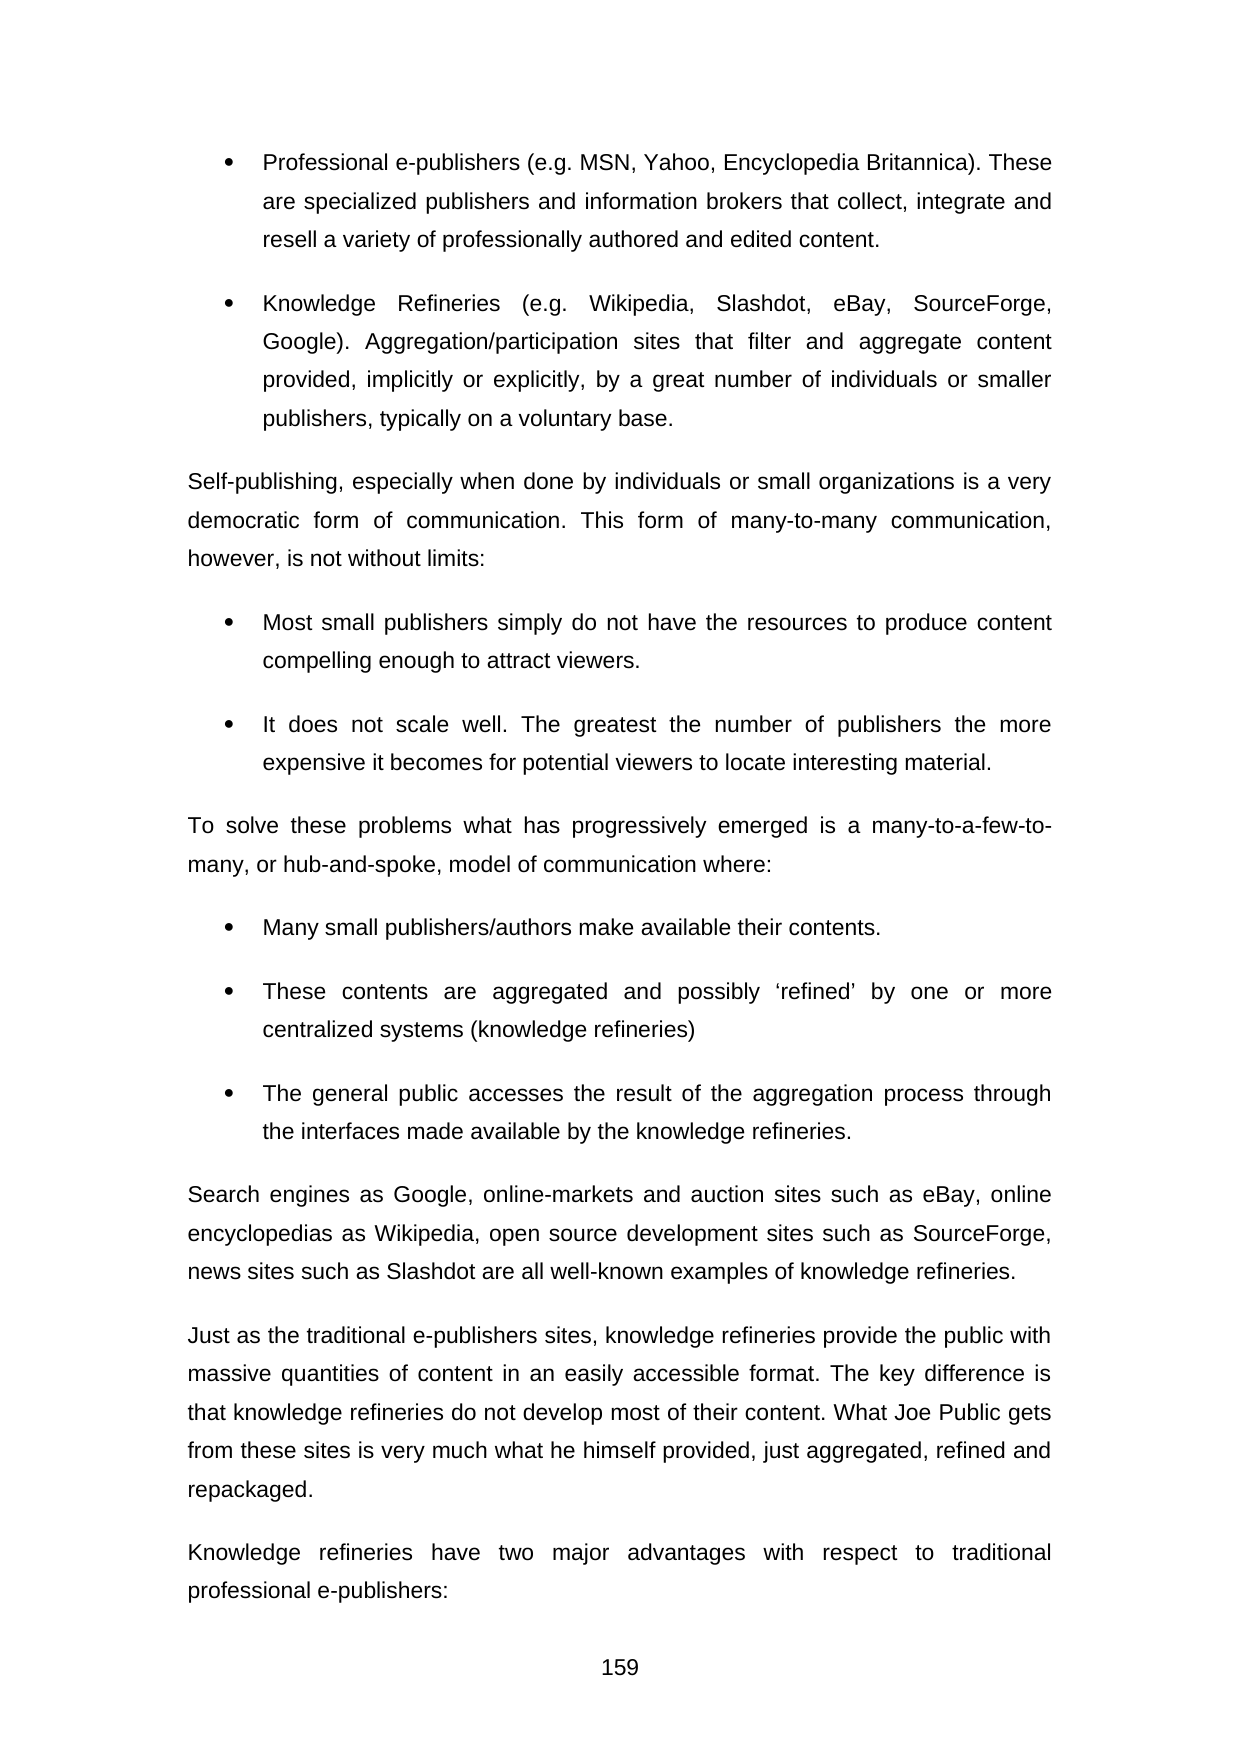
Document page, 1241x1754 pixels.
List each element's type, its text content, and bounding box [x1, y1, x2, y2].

list Most small publishers simply do not have the resources to produce content compelling enough to attract viewers. [225, 609, 1053, 673]
list Knowledge Refineries (e.g. Wikipedia, Slashdot, eBay, SourceForge, Google). Aggregation/participation sites that filter and aggregate content provided, implicitly or explicitly, by a great number of individuals or smaller publishers, typically on a voluntary base. [225, 290, 1053, 431]
text Just as the traditional e-publishers sites, knowledge refineries provide the public with massive quantities of content in an easily accessible format. The key difference is that knowledge refineries do not develop most of their content. What Joe Public gets from these sites is very much what he himself provided, just aggregated, refined and repackaged. [187, 1322, 1053, 1502]
text Search engines as Google, online-markets and auction sites such as eBay, online encyclopedias as Wikipedia, open source development sites such as SourceForge, news sites such as Slashdot are all well-known examples of knowledge refineries. [187, 1182, 1053, 1285]
list It does not scale well. The greatest the number of publishers the more expensive it becomes for potential viewers to locate interesting material. [225, 711, 1053, 775]
list These contents are aggregated and possibly ‘refined’ by one or more centralized systems (knowledge refineries) [225, 978, 1053, 1042]
text Self-publishing, especially when done by individuals or small organizations is a very democratic form of communication. This form of many-to-many communication, however, is not without limits: [187, 469, 1053, 572]
text Knowledge refineries have two major advantages with respect to traditional professional e-publishers: [187, 1540, 1053, 1604]
list Many small publishers/authors make available their contents. [225, 915, 1053, 941]
list The general public accesses the result of the aggregation process through the interfaces made available by the knowledge refineries. [225, 1080, 1053, 1144]
text To solve these problems what has progressively emerged is a many-to-a-few-to-many, or hub-and-spoke, model of communication where: [187, 813, 1053, 877]
list Professional e-publishers (e.g. MSN, Yahoo, Encyclopedia Britannica). These are specialized publishers and information brokers that collect, integrate and resell a variety of professionally authored and edited content. [225, 150, 1053, 252]
